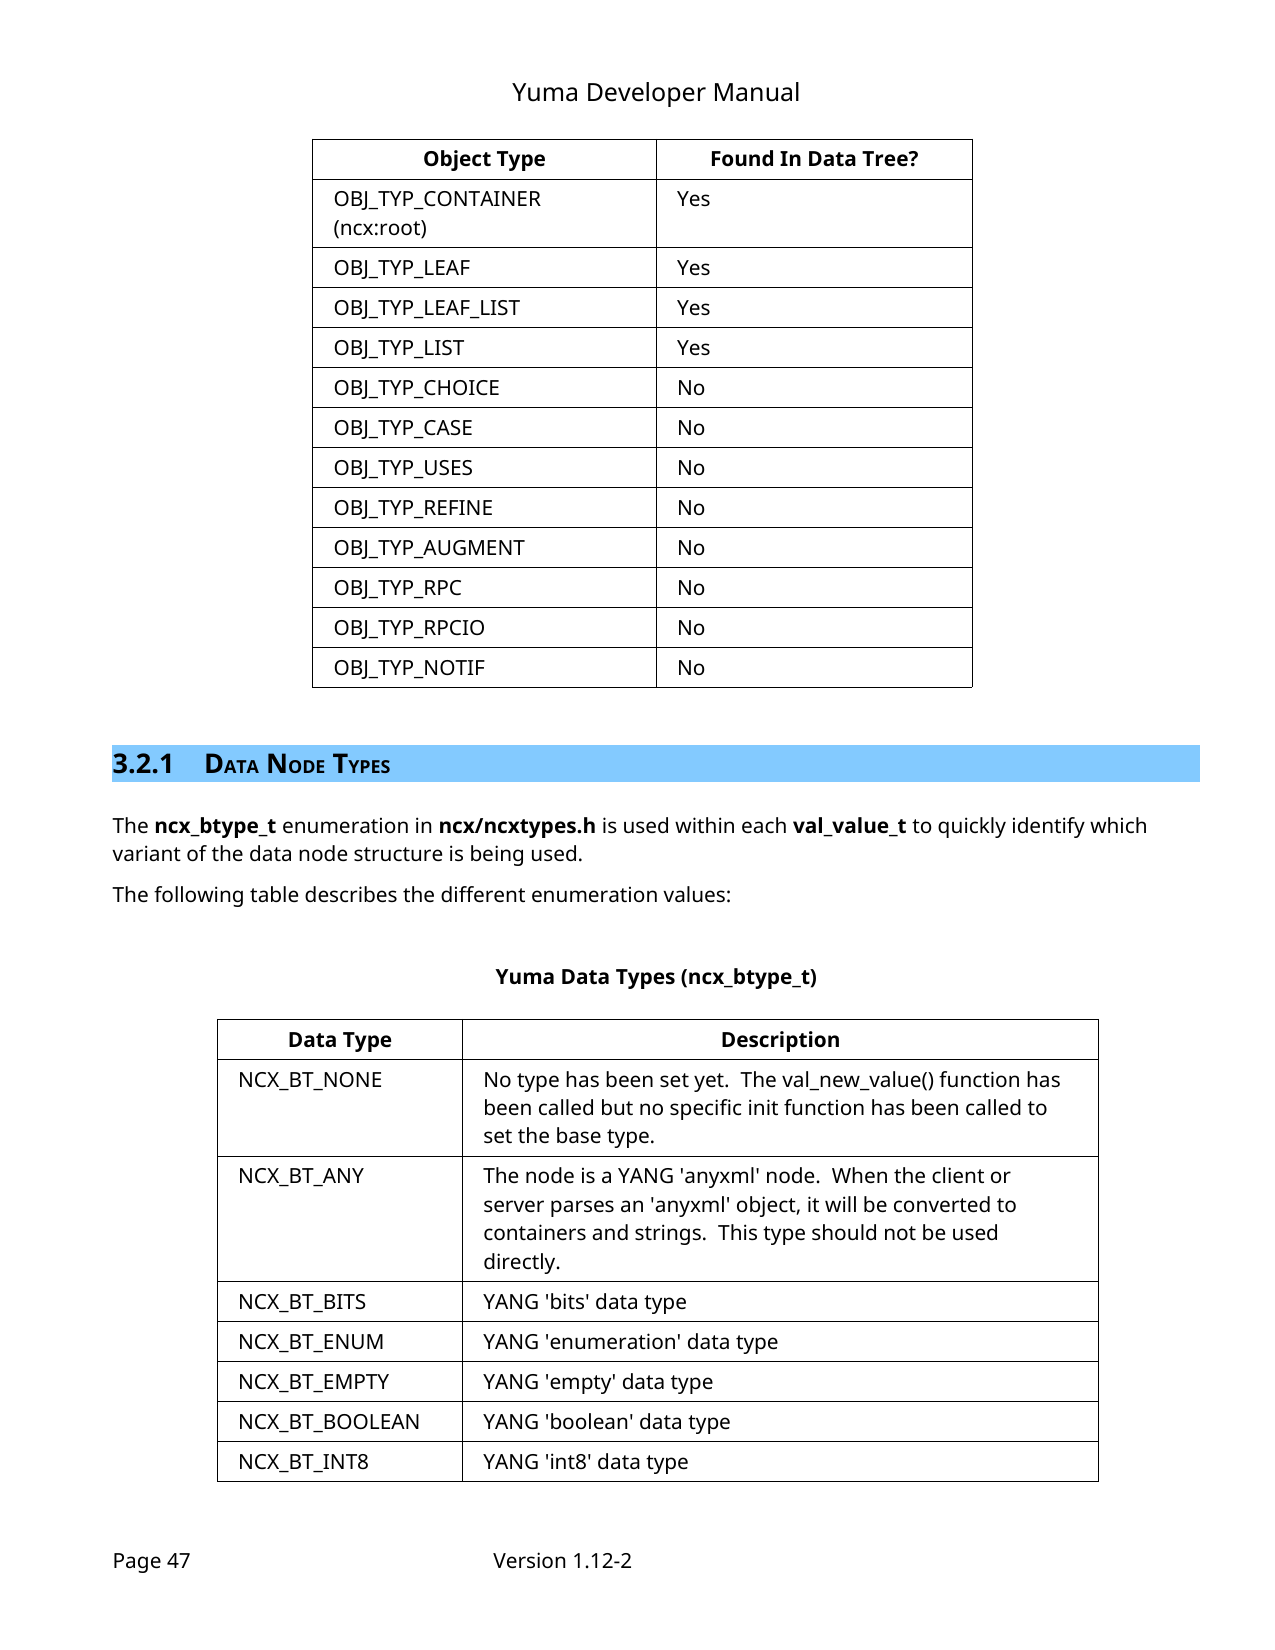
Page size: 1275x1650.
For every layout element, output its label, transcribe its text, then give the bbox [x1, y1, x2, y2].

table_cell Yes [657, 328, 972, 367]
table_cell OBJ_TYP_LEAF [313, 248, 656, 287]
table_cell OBJ_TYP_CHOICE [313, 368, 656, 407]
table_cell OBJ_TYP_LEAF_LIST [313, 288, 656, 327]
table_cell OBJ_TYP_LIST [313, 328, 656, 367]
table_cell YANG 'empty' data type [463, 1362, 1098, 1401]
table_cell OBJ_TYP_RPCIO [313, 608, 656, 647]
table_cell OBJ_TYP_AUGMENT [313, 528, 656, 567]
text The following table describes the different enumeration values: [112, 880, 1200, 908]
table_cell OBJ_TYP_USES [313, 448, 656, 487]
table_cell Yes [657, 180, 972, 247]
table_cell NCX_BT_INT8 [218, 1442, 462, 1481]
table_cell YANG 'int8' data type [463, 1442, 1098, 1481]
table_header Object Type [313, 140, 656, 178]
table_cell Yes [657, 288, 972, 327]
table_cell OBJ_TYP_CONTAINER (ncx:root) [313, 180, 656, 247]
table_header Description [463, 1020, 1098, 1059]
table_cell NCX_BT_EMPTY [218, 1362, 462, 1401]
table_cell No [657, 448, 972, 487]
table_cell NCX_BT_BOOLEAN [218, 1402, 462, 1441]
table_header Found In Data Tree? [657, 140, 972, 178]
table_cell OBJ_TYP_RPC [313, 568, 656, 607]
subtitle Yuma Data Types (ncx_btype_t) [127, 962, 1185, 990]
table_cell NCX_BT_BITS [218, 1282, 462, 1321]
table_cell YANG 'boolean' data type [463, 1402, 1098, 1441]
table_cell No [657, 368, 972, 407]
table_cell No [657, 568, 972, 607]
table_cell No [657, 608, 972, 647]
table_header Data Type [218, 1020, 462, 1059]
table_cell OBJ_TYP_REFINE [313, 488, 656, 527]
subtitle Data Node Types [112, 745, 1200, 782]
table_cell The node is a YANG 'anyxml' node. When the client or server parses an 'anyxml' object, it will be converted to containers and strings. This type should not be used directly. [463, 1157, 1098, 1281]
table_cell NCX_BT_ENUM [218, 1322, 462, 1361]
table_cell OBJ_TYP_CASE [313, 408, 656, 447]
table_cell NCX_BT_NONE [218, 1060, 462, 1156]
table_cell No [657, 528, 972, 567]
table_cell OBJ_TYP_NOTIF [313, 648, 656, 687]
table_cell YANG 'bits' data type [463, 1282, 1098, 1321]
table_cell Yes [657, 248, 972, 287]
table_cell No type has been set yet. The val_new_value() function has been called but no specific init function has been called to set the base type. [463, 1060, 1098, 1156]
table_cell YANG 'enumeration' data type [463, 1322, 1098, 1361]
table_cell No [657, 408, 972, 447]
table_cell No [657, 488, 972, 527]
table_cell NCX_BT_ANY [218, 1157, 462, 1281]
table_cell No [657, 648, 972, 687]
text The ncx_btype_t enumeration in ncx/ncxtypes.h is used within each val_value_t to quickly identify which variant of the data node structure is being used. [112, 811, 1200, 868]
